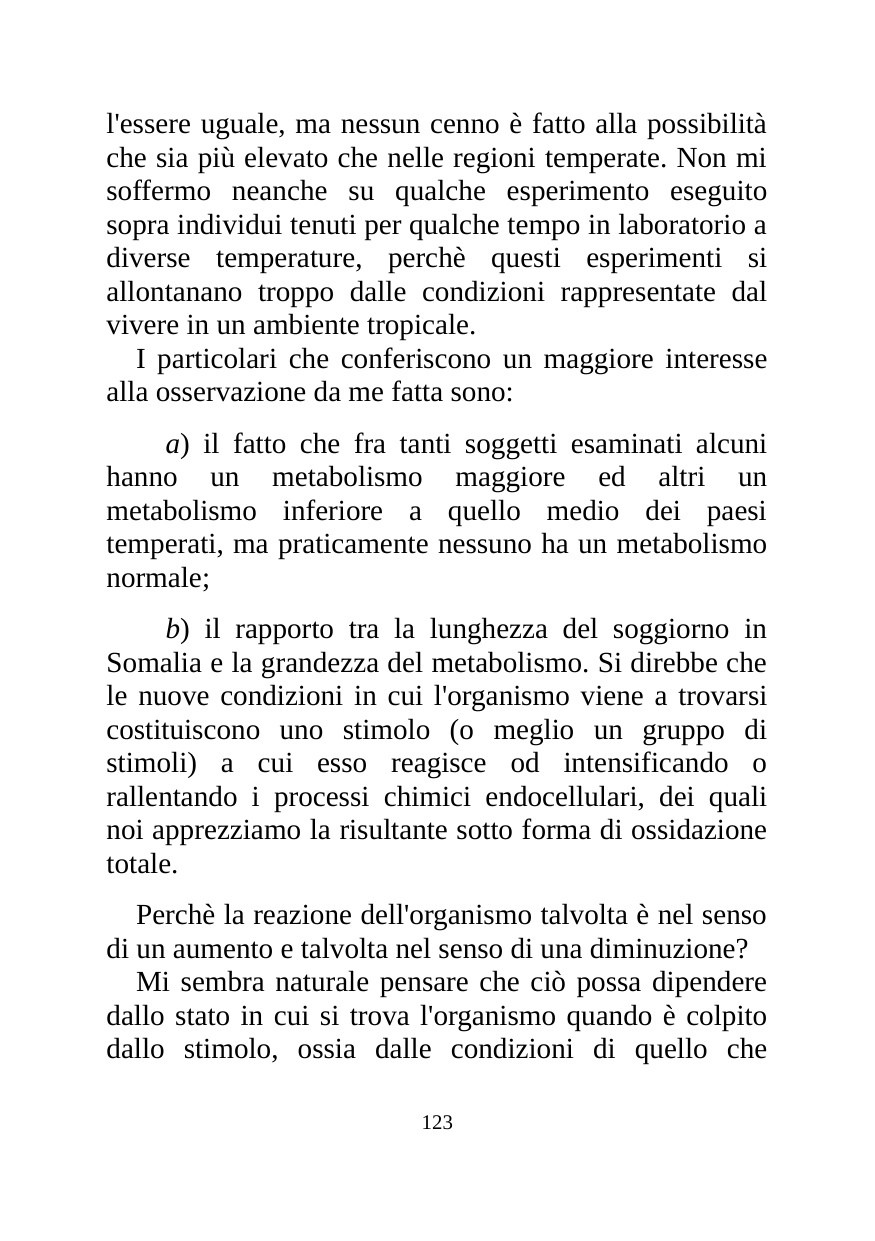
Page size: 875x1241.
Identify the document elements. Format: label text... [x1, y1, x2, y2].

text Perchè la reazione dell'organismo talvolta è nel senso di un aumento e talvolta nel senso di una diminuzione? [106, 897, 768, 964]
text Mi sembra naturale pensare che ciò possa dipendere dallo stato in cui si trova l'organismo quando è colpito dallo stimolo, ossia dalle condizioni di quello che [106, 964, 768, 1065]
text b) il rapporto tra la lunghezza del soggiorno in Somalia e la grandezza del metabolismo. Si direbbe che le nuove condizioni in cui l'organismo viene a trovarsi costituiscono uno stimolo (o meglio un gruppo di stimoli) a cui esso reagisce od intensificando o rallentando i processi chimici endocellulari, dei quali noi apprezziamo la risultante sotto forma di ossidazione totale. [106, 611, 768, 879]
text a) il fatto che fra tanti soggetti esaminati alcuni hanno un metabolismo maggiore ed altri un metabolismo inferiore a quello medio dei paesi temperati, ma praticamente nessuno ha un metabolismo normale; [106, 426, 768, 593]
text l'essere uguale, ma nessun cenno è fatto alla possibilità che sia più elevato che nelle regioni temperate. Non mi soffermo neanche su qualche esperimento eseguito sopra individui tenuti per qualche tempo in laboratorio a diverse temperature, perchè questi esperimenti si allontanano troppo dalle condizioni rappresentate dal vivere in un ambiente tropicale. [106, 106, 768, 341]
text I particolari che conferiscono un maggiore interesse alla osservazione da me fatta sono: [106, 341, 768, 408]
